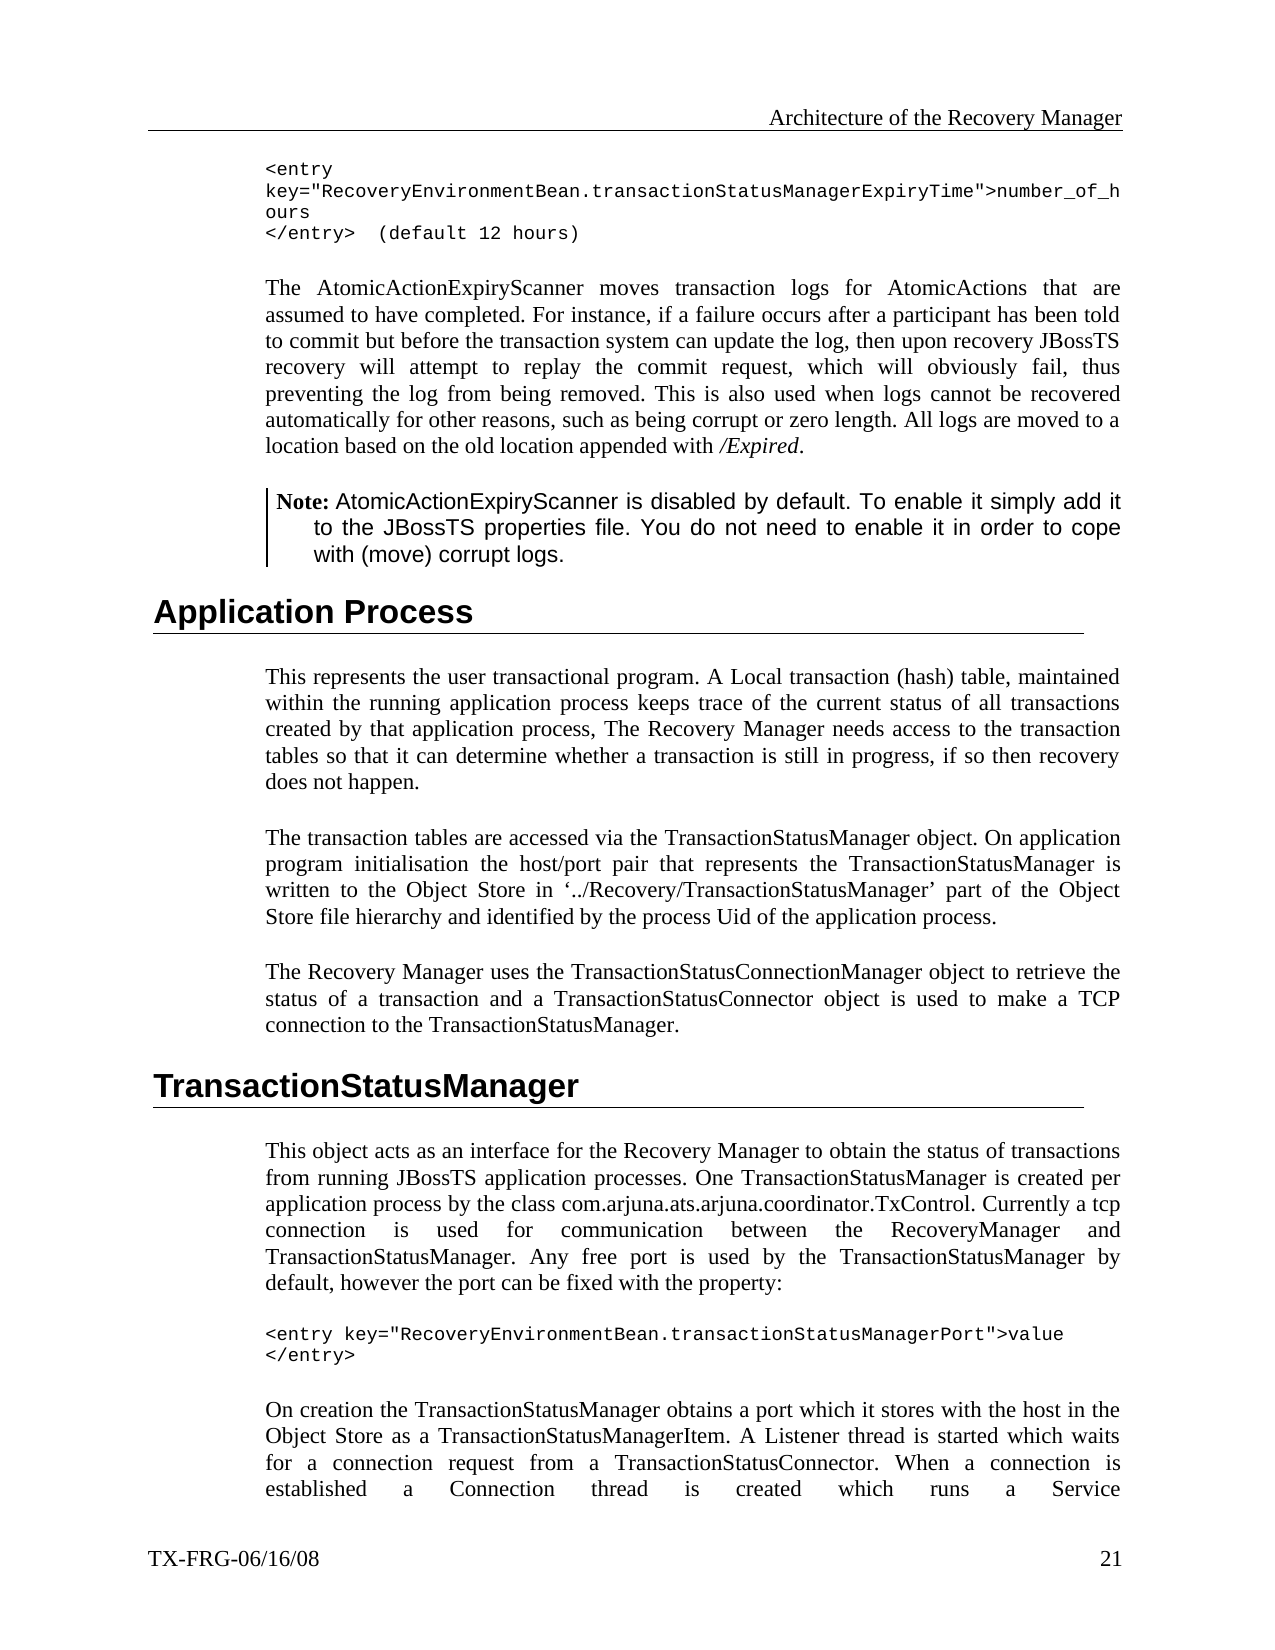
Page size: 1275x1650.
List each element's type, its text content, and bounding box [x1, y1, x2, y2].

subtitle Application Process [153, 592, 1084, 633]
list AtomicActionExpiryScanner is disabled by default. To enable it simply add it to the JBossTS properties file. You do not need to enable it in order to cope with (move) corrupt logs. [268, 488, 1122, 567]
text <entry key="RecoveryEnvironmentBean.transactionStatusManagerPort">value [265, 1324, 1122, 1346]
subtitle TransactionStatusManager [153, 1067, 1084, 1107]
text <entry key="RecoveryEnvironmentBean.transactionStatusManagerExpiryTime">number_of_hours [265, 160, 1122, 224]
text </entry> [265, 1346, 1122, 1367]
text This object acts as an interface for the Recovery Manager to obtain the status of transactions from running JBossTS application processes. One TransactionStatusManager is created per application process by the class com.arjuna.ats.arjuna.coordinator.TxControl. Currently a tcp connection is used for communication between the RecoveryManager and TransactionStatusManager. Any free port is used by the TransactionStatusManager by default, however the port can be fixed with the property: [265, 1137, 1122, 1295]
text On creation the TransactionStatusManager obtains a port which it stores with the host in the Object Store as a TransactionStatusManagerItem. A Listener thread is started which waits for a connection request from a TransactionStatusConnector. When a connection is established a Connection thread is created which runs a Service [265, 1396, 1122, 1502]
text The Recovery Manager uses the TransactionStatusConnectionManager object to retrieve the status of a transaction and a TransactionStatusConnector object is used to make a TCP connection to the TransactionStatusManager. [265, 958, 1122, 1037]
text </entry> (default 12 hours) [265, 224, 1122, 245]
text The transaction tables are accessed via the TransactionStatusManager object. On application program initialisation the host/port pair that represents the TransactionStatusManager is written to the Object Store in ‘../Recovery/TransactionStatusManager’ part of the Object Store file hierarchy and identified by the process Uid of the application process. [265, 824, 1122, 929]
text The AtomicActionExpiryScanner moves transaction logs for AtomicActions that are assumed to have completed. For instance, if a failure occurs after a participant has been told to commit but before the transaction system can update the log, then upon recovery JBossTS recovery will attempt to replay the commit request, which will obviously fail, thus preventing the log from being removed. This is also used when logs cannot be recovered automatically for other reasons, such as being corrupt or zero length. All logs are moved to a location based on the old location appended with /Expired. [265, 274, 1122, 459]
text This represents the user transactional program. A Local transaction (hash) table, maintained within the running application process keeps trace of the current status of all transactions created by that application process, The Recovery Manager needs access to the transaction tables so that it can determine whether a transaction is still in progress, if so then recovery does not happen. [265, 663, 1122, 794]
